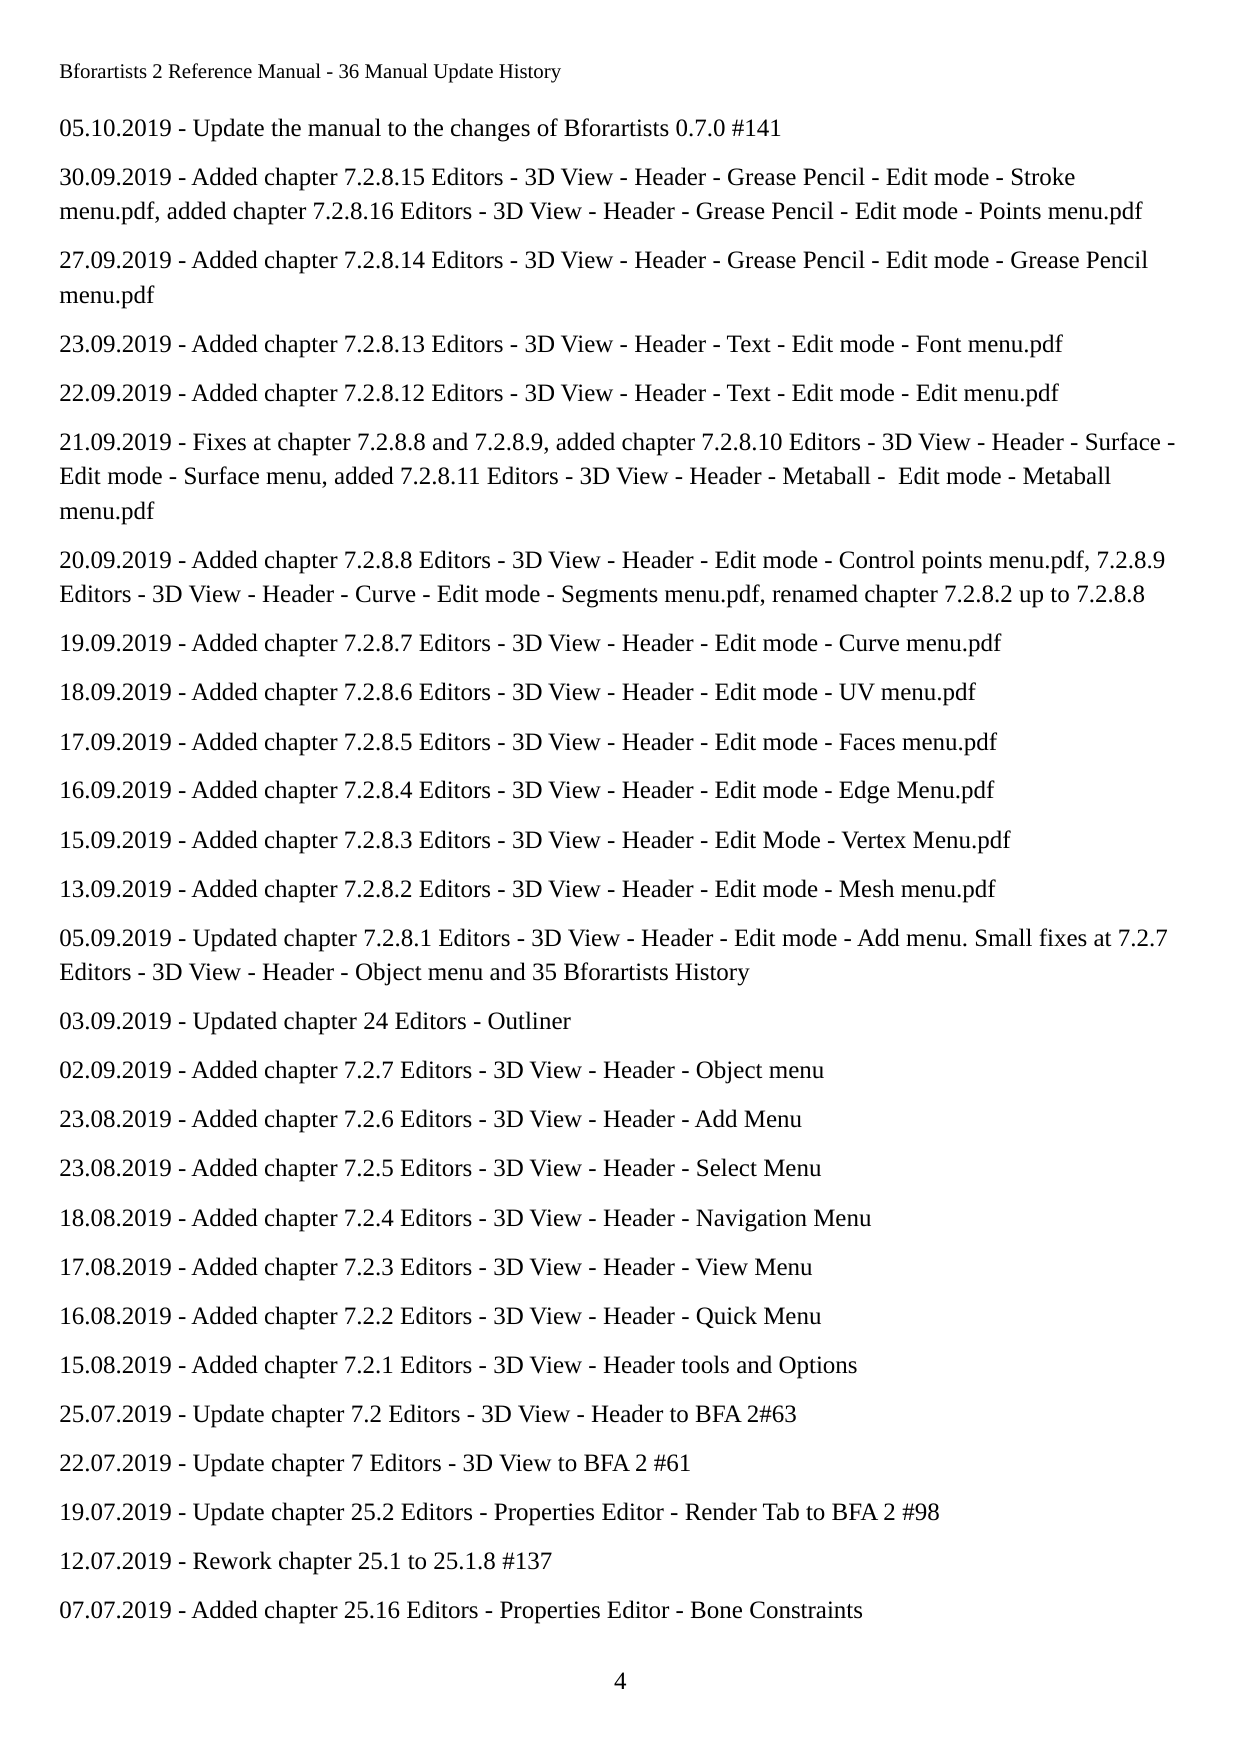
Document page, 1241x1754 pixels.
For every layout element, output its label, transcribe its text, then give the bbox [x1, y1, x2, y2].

text 17.09.2019 - Added chapter 7.2.8.5 Editors - 3D View - Header - Edit mode - Faces menu.pdf [59, 727, 1181, 755]
text 27.09.2019 - Added chapter 7.2.8.14 Editors - 3D View - Header - Grease Pencil - Edit mode - Grease Pencil menu.pdf [59, 245, 1181, 308]
text 18.09.2019 - Added chapter 7.2.8.6 Editors - 3D View - Header - Edit mode - UV menu.pdf [59, 677, 1181, 706]
text 05.10.2019 - Update the manual to the changes of Bforartists 0.7.0 #141 [59, 113, 1181, 141]
text 16.09.2019 - Added chapter 7.2.8.4 Editors - 3D View - Header - Edit mode - Edge Menu.pdf [59, 776, 1181, 804]
text 23.08.2019 - Added chapter 7.2.5 Editors - 3D View - Header - Select Menu [59, 1153, 1181, 1182]
text 30.09.2019 - Added chapter 7.2.8.15 Editors - 3D View - Header - Grease Pencil - Edit mode - Stroke menu.pdf, added chapter 7.2.8.16 Editors - 3D View - Header - Grease Pencil - Edit mode - Points menu.pdf [59, 162, 1181, 225]
text 23.09.2019 - Added chapter 7.2.8.13 Editors - 3D View - Header - Text - Edit mode - Font menu.pdf [59, 329, 1181, 357]
text 05.09.2019 - Updated chapter 7.2.8.1 Editors - 3D View - Header - Edit mode - Add menu. Small fixes at 7.2.7 Editors - 3D View - Header - Object menu and 35 Bforartists History [59, 923, 1181, 986]
text 15.08.2019 - Added chapter 7.2.1 Editors - 3D View - Header tools and Options [59, 1350, 1181, 1378]
text 15.09.2019 - Added chapter 7.2.8.3 Editors - 3D View - Header - Edit Mode - Vertex Menu.pdf [59, 825, 1181, 853]
text 16.08.2019 - Added chapter 7.2.2 Editors - 3D View - Header - Quick Menu [59, 1301, 1181, 1329]
text 18.08.2019 - Added chapter 7.2.4 Editors - 3D View - Header - Navigation Menu [59, 1203, 1181, 1231]
text 23.08.2019 - Added chapter 7.2.6 Editors - 3D View - Header - Add Menu [59, 1104, 1181, 1133]
text 22.09.2019 - Added chapter 7.2.8.12 Editors - 3D View - Header - Text - Edit mode - Edit menu.pdf [59, 378, 1181, 407]
text 19.09.2019 - Added chapter 7.2.8.7 Editors - 3D View - Header - Edit mode - Curve menu.pdf [59, 628, 1181, 657]
text 12.07.2019 - Rework chapter 25.1 to 25.1.8 #137 [59, 1546, 1181, 1575]
text 17.08.2019 - Added chapter 7.2.3 Editors - 3D View - Header - View Menu [59, 1252, 1181, 1280]
text 07.07.2019 - Added chapter 25.16 Editors - Properties Editor - Bone Constraints [59, 1595, 1181, 1624]
text 02.09.2019 - Added chapter 7.2.7 Editors - 3D View - Header - Object menu [59, 1055, 1181, 1084]
text 21.09.2019 - Fixes at chapter 7.2.8.8 and 7.2.8.9, added chapter 7.2.8.10 Editors - 3D View - Header - Surface - Edit mode - Surface menu, added 7.2.8.11 Editors - 3D View - Header - Metaball - Edit mode - Metaball menu.pdf [59, 427, 1181, 524]
text 13.09.2019 - Added chapter 7.2.8.2 Editors - 3D View - Header - Edit mode - Mesh menu.pdf [59, 874, 1181, 902]
text 25.07.2019 - Update chapter 7.2 Editors - 3D View - Header to BFA 2#63 [59, 1399, 1181, 1428]
text 03.09.2019 - Updated chapter 24 Editors - Outliner [59, 1006, 1181, 1035]
text 19.07.2019 - Update chapter 25.2 Editors - Properties Editor - Render Tab to BFA 2 #98 [59, 1497, 1181, 1526]
text 22.07.2019 - Update chapter 7 Editors - 3D View to BFA 2 #61 [59, 1448, 1181, 1477]
text 20.09.2019 - Added chapter 7.2.8.8 Editors - 3D View - Header - Edit mode - Control points menu.pdf, 7.2.8.9 Editors - 3D View - Header - Curve - Edit mode - Segments menu.pdf, renamed chapter 7.2.8.2 up to 7.2.8.8 [59, 545, 1181, 608]
